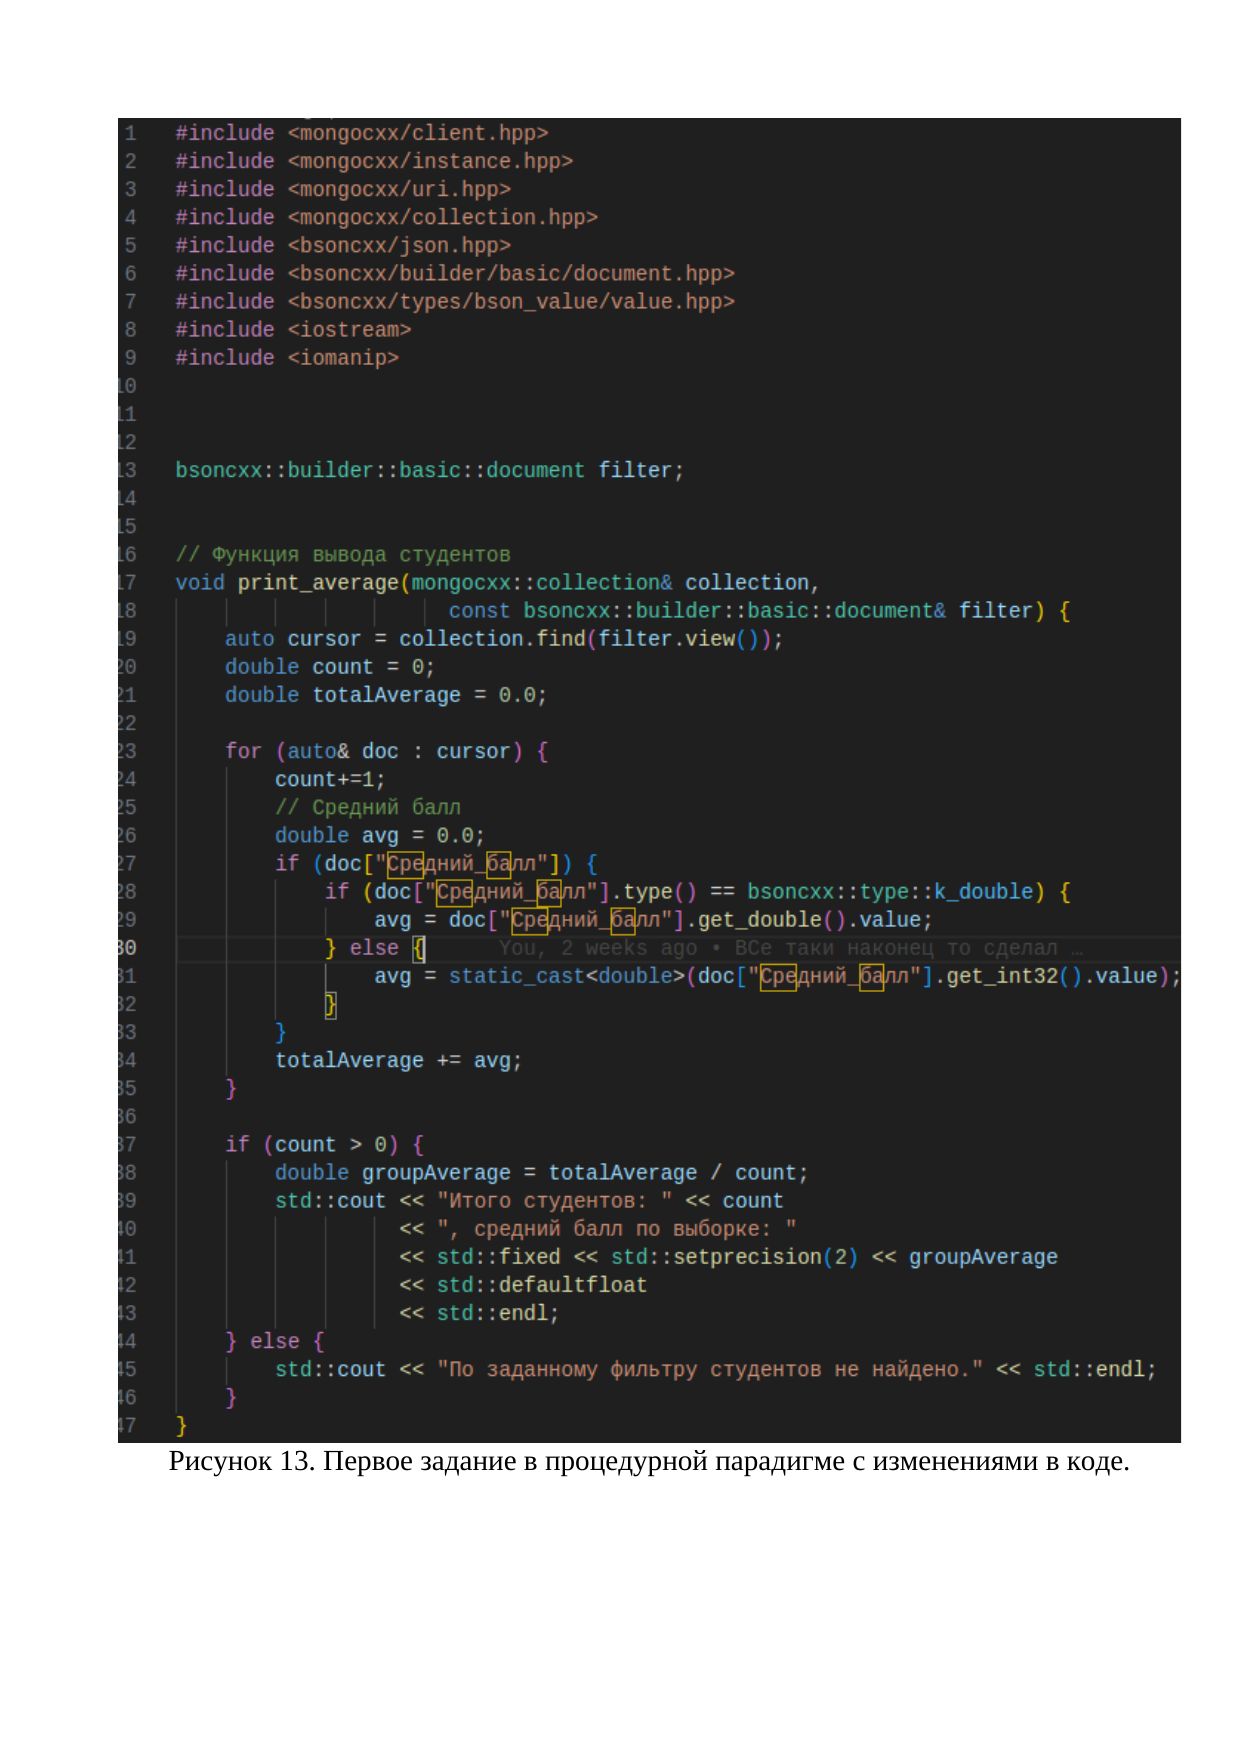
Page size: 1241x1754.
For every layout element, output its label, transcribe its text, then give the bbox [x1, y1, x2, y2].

text Рисунок 13. Первое задание в процедурной парадигме с изменениями в коде. [118, 1443, 1181, 1476]
picture [118, 118, 1182, 1443]
